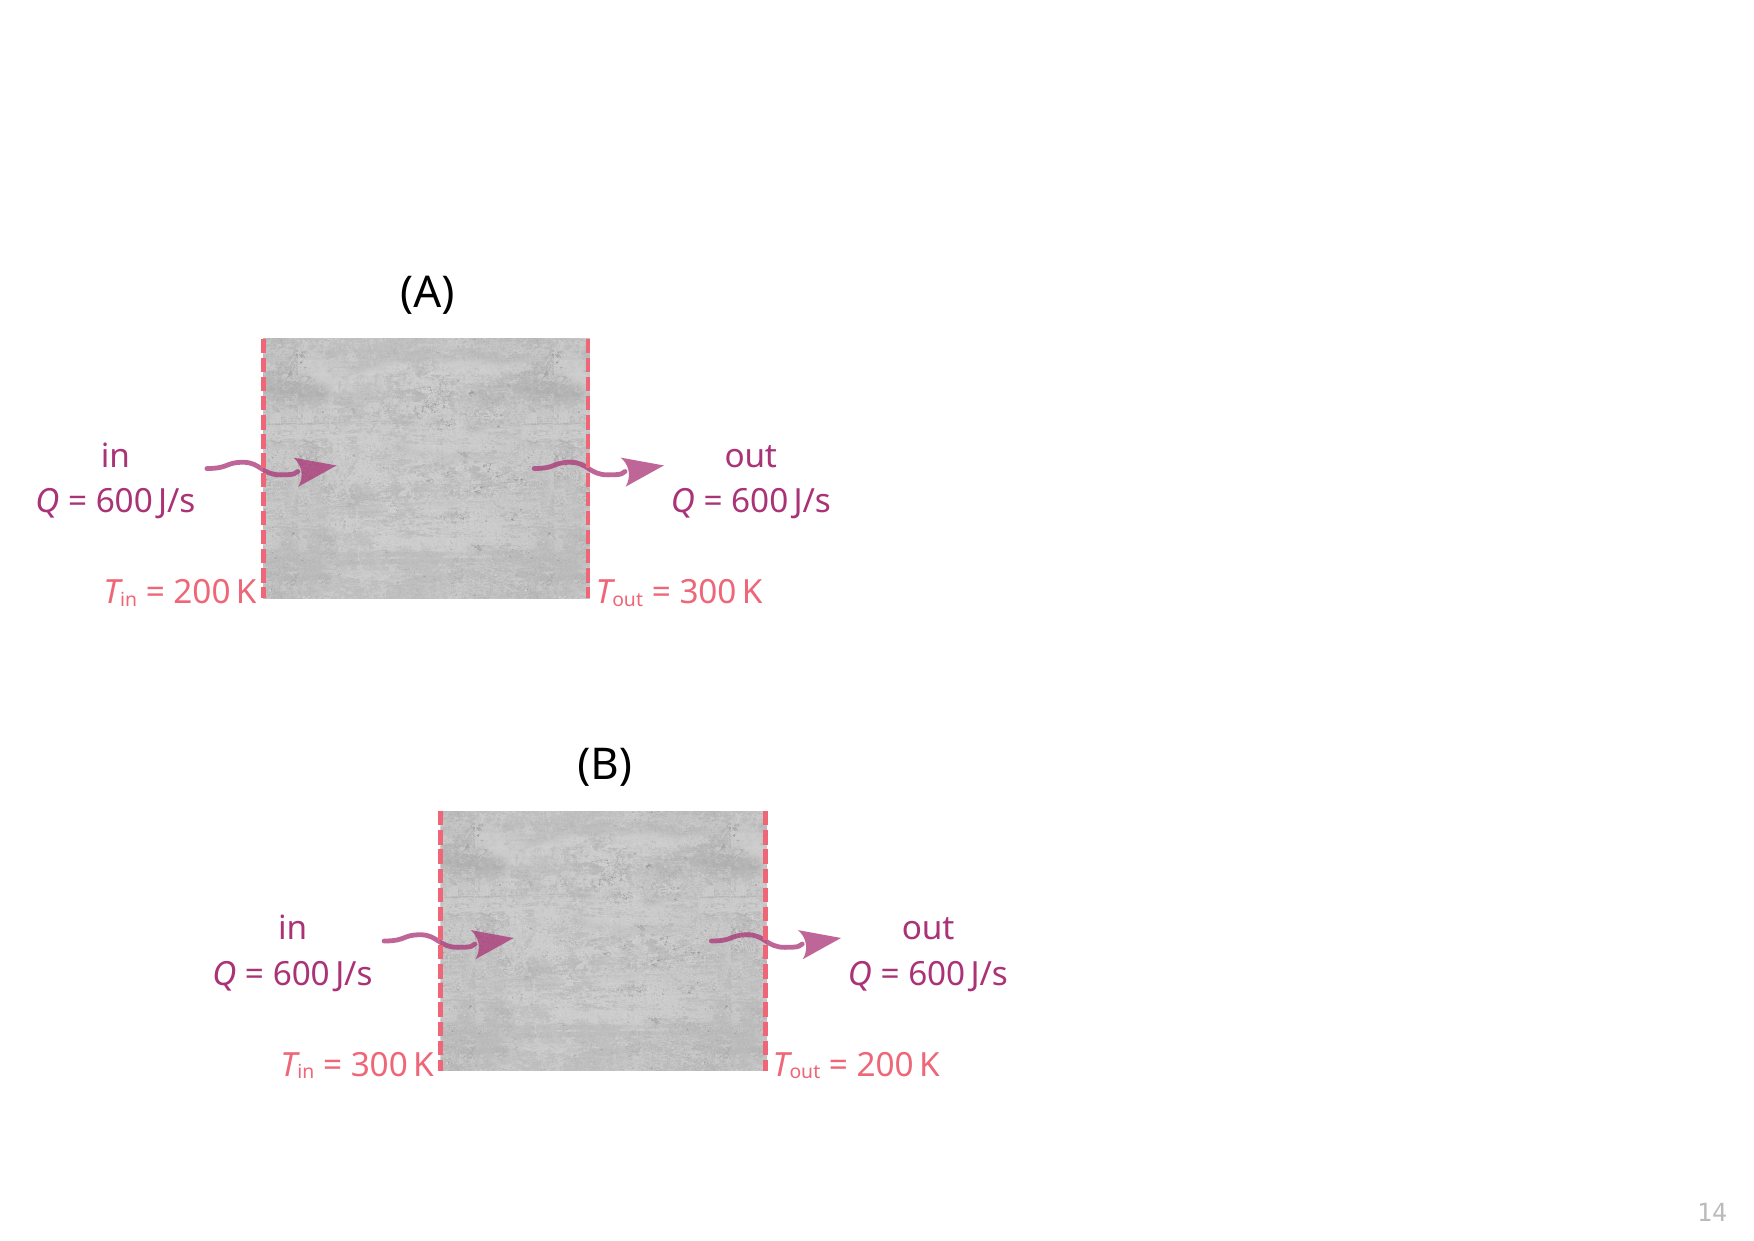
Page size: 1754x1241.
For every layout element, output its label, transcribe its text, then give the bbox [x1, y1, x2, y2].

text_box in Q = 600 J/s [20, 424, 213, 513]
text_box [440, 811, 768, 1071]
text_box Tout = 200 K [759, 1033, 954, 1085]
text_box Tin = 300 K [266, 1033, 449, 1085]
text_box out Q = 600 J/s [833, 897, 1026, 986]
text_box (A) [381, 252, 474, 324]
text_box [263, 338, 590, 599]
text_box out Q = 600 J/s [655, 424, 848, 513]
text_box Tout = 300 K [582, 560, 776, 613]
text_box (B) [561, 725, 649, 797]
text_box in Q = 600 J/s [197, 897, 390, 986]
text_box Tin = 200 K [88, 560, 272, 613]
